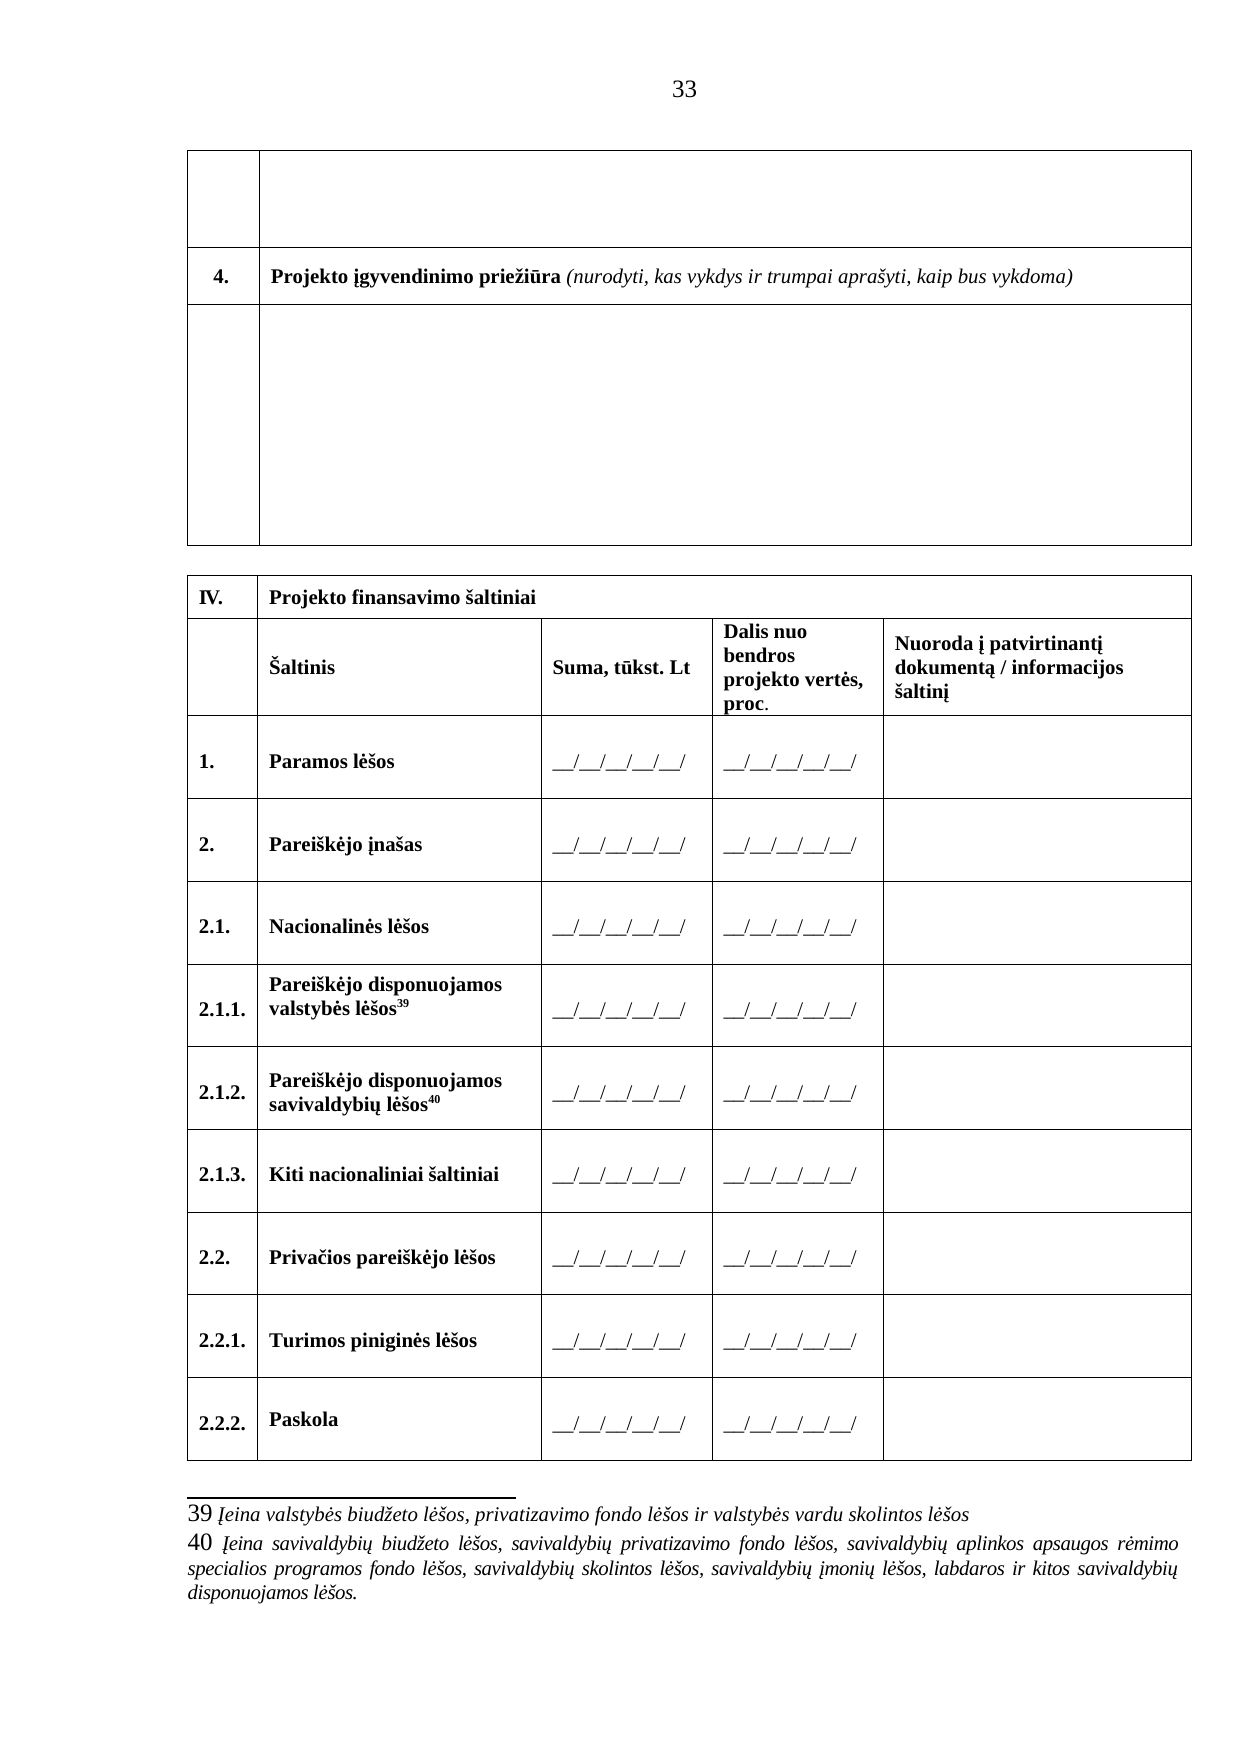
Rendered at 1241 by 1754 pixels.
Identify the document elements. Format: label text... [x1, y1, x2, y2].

table_cell __/__/__/__/__/ [542, 1295, 712, 1377]
table_cell __/__/__/__/__/ [713, 716, 883, 798]
table_header IV. [188, 576, 257, 618]
table_cell Nuoroda į patvirtinantį dokumentą / informacijos šaltinį [884, 619, 1191, 715]
table_cell 2.1.1. [188, 965, 257, 1046]
table_cell Projekto įgyvendinimo priežiūra (nurodyti, kas vykdys ir trumpai aprašyti, kaip bus vykdoma) [260, 248, 1191, 303]
table_cell __/__/__/__/__/ [713, 882, 883, 963]
table_cell 2. [188, 799, 257, 881]
table_cell Pareiškėjo įnašas [258, 799, 541, 881]
table_cell [884, 1378, 1191, 1460]
table_cell Paskola [258, 1378, 541, 1460]
table_cell 2.1. [188, 882, 257, 963]
table_cell 4. [188, 248, 259, 303]
table_cell __/__/__/__/__/ [542, 1047, 712, 1129]
table_cell [188, 619, 257, 715]
table_cell [188, 305, 259, 545]
table_cell [884, 799, 1191, 881]
table_cell Dalis nuo bendros projekto vertės, proc. [713, 619, 883, 715]
table_cell 2.2.1. [188, 1295, 257, 1377]
table_cell Šaltinis [258, 619, 541, 715]
table_cell __/__/__/__/__/ [542, 965, 712, 1046]
table_cell __/__/__/__/__/ [542, 1213, 712, 1294]
table_cell Privačios pareiškėjo lėšos [258, 1213, 541, 1294]
table_cell __/__/__/__/__/ [713, 1213, 883, 1294]
table_cell Kiti nacionaliniai šaltiniai [258, 1130, 541, 1212]
table_cell [260, 305, 1191, 545]
table_cell 2.2. [188, 1213, 257, 1294]
table_cell 2.2.2. [188, 1378, 257, 1460]
table_cell 2.1.3. [188, 1130, 257, 1212]
table_cell [884, 1130, 1191, 1212]
table_cell __/__/__/__/__/ [542, 882, 712, 963]
table_cell __/__/__/__/__/ [542, 716, 712, 798]
table_cell Paramos lėšos [258, 716, 541, 798]
table_cell Pareiškėjo disponuojamos savivaldybių lėšos [258, 1047, 541, 1129]
table_cell __/__/__/__/__/ [713, 1378, 883, 1460]
table_cell [884, 1047, 1191, 1129]
table_cell 2.1.2. [188, 1047, 257, 1129]
table_cell [884, 965, 1191, 1046]
table_cell 1. [188, 716, 257, 798]
table_cell [884, 1295, 1191, 1377]
table_cell Suma, tūkst. Lt [542, 619, 712, 715]
table_cell __/__/__/__/__/ [542, 1378, 712, 1460]
table_cell __/__/__/__/__/ [713, 1295, 883, 1377]
table_cell __/__/__/__/__/ [542, 799, 712, 881]
table_cell Turimos piniginės lėšos [258, 1295, 541, 1377]
table_cell Nacionalinės lėšos [258, 882, 541, 963]
table_cell [884, 882, 1191, 963]
table_cell [260, 151, 1191, 247]
table_cell [884, 716, 1191, 798]
table_cell __/__/__/__/__/ [713, 1130, 883, 1212]
table_cell [188, 151, 259, 247]
table_cell Pareiškėjo disponuojamos valstybės lėšos [258, 965, 541, 1046]
table_cell __/__/__/__/__/ [713, 799, 883, 881]
table_header Projekto finansavimo šaltiniai [258, 576, 1191, 618]
table_cell __/__/__/__/__/ [713, 1047, 883, 1129]
table_cell __/__/__/__/__/ [542, 1130, 712, 1212]
table_cell [884, 1213, 1191, 1294]
table_cell __/__/__/__/__/ [713, 965, 883, 1046]
